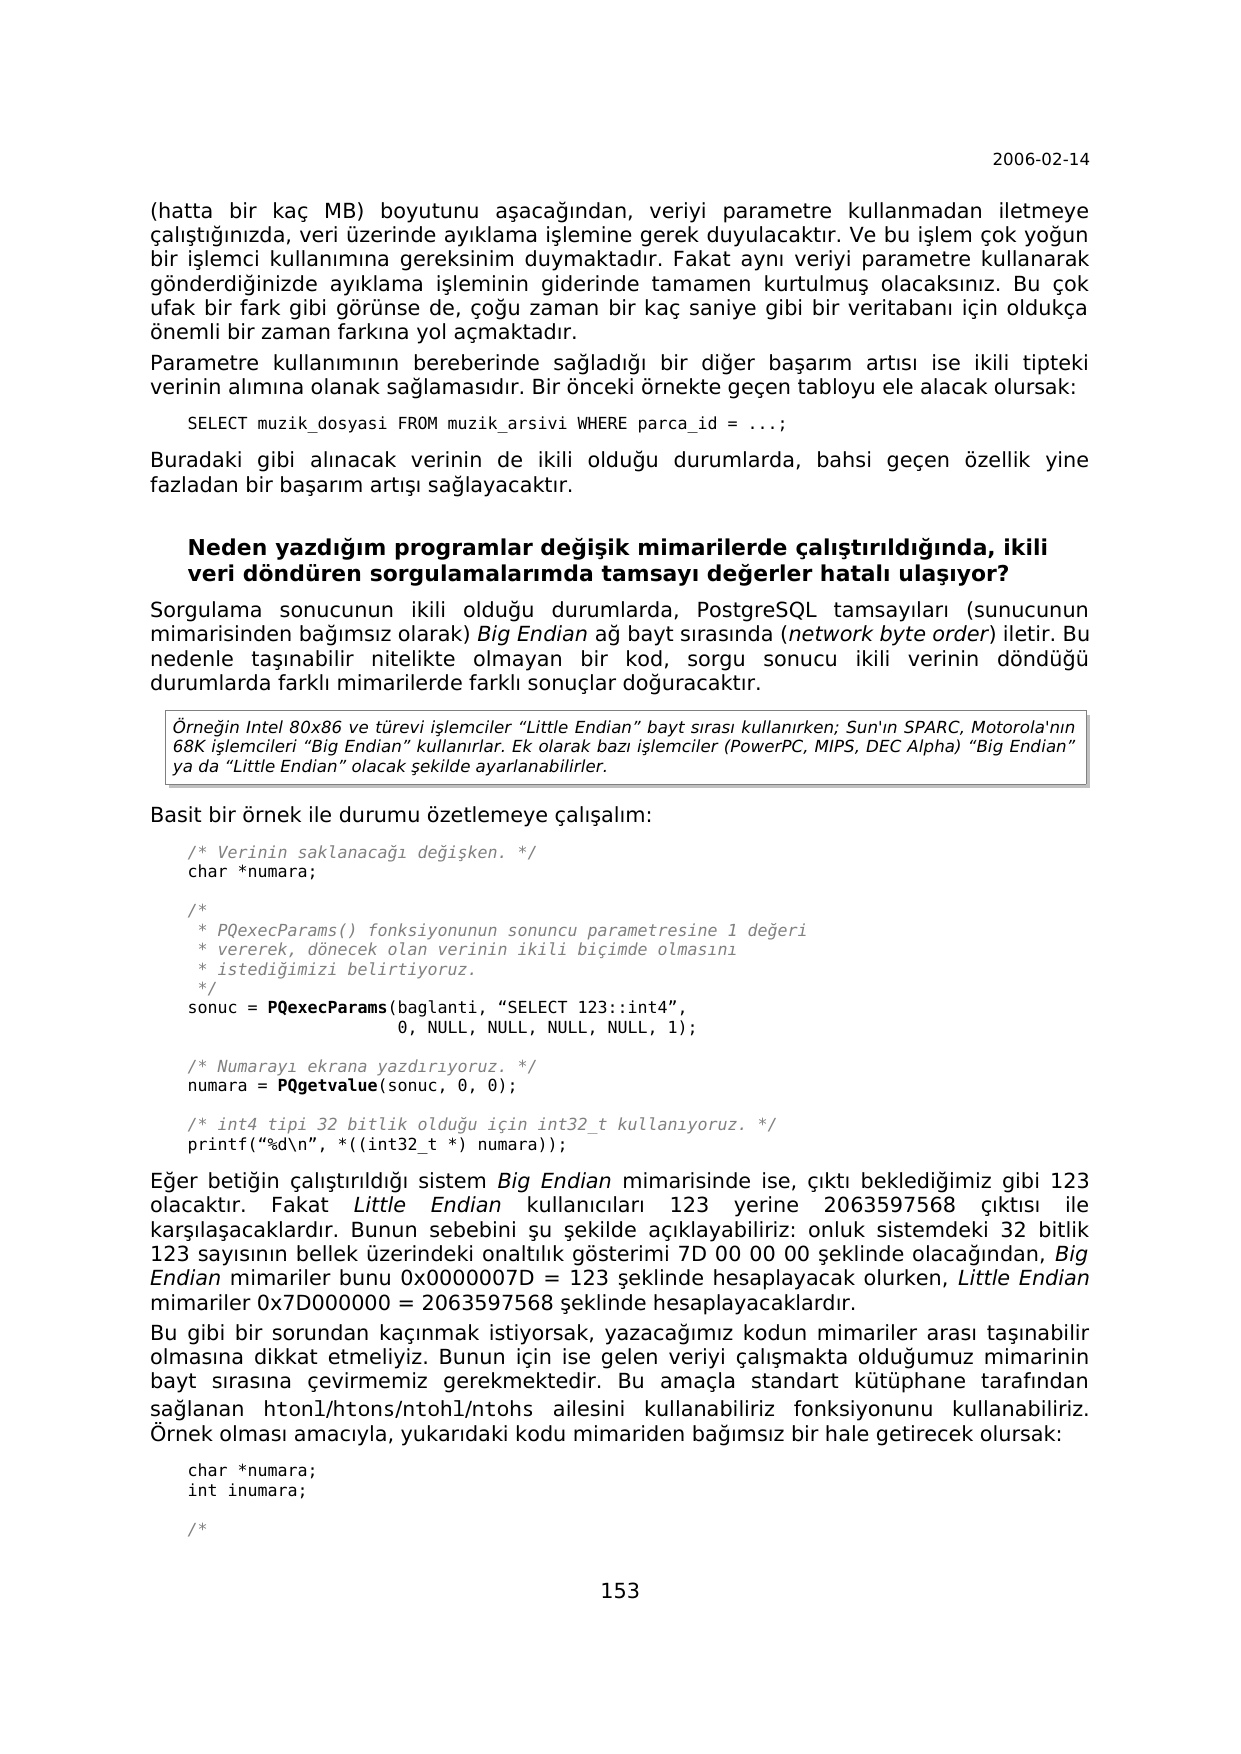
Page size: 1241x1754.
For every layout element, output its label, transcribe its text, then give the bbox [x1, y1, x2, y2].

text Basit bir örnek ile durumu özetlemeye çalışalım: [150, 803, 1090, 828]
text SELECT muzik_dosyasi FROM muzik_arsivi WHERE parca_id = ...; [187, 414, 1090, 434]
text char *numara; int inumara; /* [187, 1461, 1090, 1539]
text Eğer betiğin çalıştırıldığı sistem Big Endian mimarisinde ise, çıktı beklediğimiz gibi 123 olacaktır. Fakat Little Endian kullanıcıları 123 yerine 2063597568 çıktısı ile karşılaşacaklardır. Bunun sebebini şu şekilde açıklayabiliriz: onluk sistemdeki 32 bitlik 123 sayısının bellek üzerindeki onaltılık gösterimi 7D 00 00 00 şeklinde olacağından, Big Endian mimariler bunu 0x0000007D = 123 şeklinde hesaplayacak olurken, Little Endian mimariler 0x7D000000 = 2063597568 şeklinde hesaplayacaklardır. [150, 1169, 1090, 1315]
text /* Verinin saklanacağı değişken. */ char *numara; /* * PQexecParams() fonksiyonunun sonuncu parametresine 1 değeri * vererek, dönecek olan verinin ikili biçimde olmasını * istediğimizi belirtiyoruz. */ sonuc = PQexecParams(baglanti, “SELECT 123::int4”, 0, NULL, NULL, NULL, NULL, 1); /* Numarayı ekrana yazdırıyoruz. */ numara = PQgetvalue(sonuc, 0, 0); /* int4 tipi 32 bitlik olduğu için int32_t kullanıyoruz. */ printf(“%d\n”, *((int32_t *) numara)); [187, 843, 1090, 1154]
text Buradaki gibi alınacak verinin de ikili olduğu durumlarda, bahsi geçen özellik yine fazladan bir başarım artışı sağlayacaktır. [150, 449, 1090, 497]
text Sorgulama sonucunun ikili olduğu durumlarda, PostgreSQL tamsayıları (sunucunun mimarisinden bağımsız olarak) Big Endian ağ bayt sırasında (network byte order) iletir. Bu nedenle taşınabilir nitelikte olmayan bir kod, sorgu sonucu ikili verinin döndüğü durumlarda farklı mimarilerde farklı sonuçlar doğuracaktır. [150, 598, 1090, 695]
text Parametre kullanımının bereberinde sağladığı bir diğer başarım artısı ise ikili tipteki verinin alımına olanak sağlamasıdır. Bir önceki örnekte geçen tabloyu ele alacak olursak: [150, 351, 1090, 399]
subtitle Neden yazdığım programlar değişik mimarilerde çalıştırıldığında, ikili veri döndüren sorgulamalarımda tamsayı değerler hatalı ulaşıyor? [187, 535, 1090, 586]
text Örneğin Intel 80x86 ve türevi işlemciler “Little Endian” bayt sırası kullanırken; Sun'ın SPARC, Motorola'nın 68K işlemcileri “Big Endian” kullanırlar. Ek olarak bazı işlemciler (PowerPC, MIPS, DEC Alpha) “Big Endian” ya da “Little Endian” olacak şekilde ayarlanabilirler. [166, 711, 1086, 784]
text (hatta bir kaç MB) boyutunu aşacağından, veriyi parametre kullanmadan iletmeye çalıştığınızda, veri üzerinde ayıklama işlemine gerek duyulacaktır. Ve bu işlem çok yoğun bir işlemci kullanımına gereksinim duymaktadır. Fakat aynı veriyi parametre kullanarak gönderdiğinizde ayıklama işleminin giderinde tamamen kurtulmuş olacaksınız. Bu çok ufak bir fark gibi görünse de, çoğu zaman bir kaç saniye gibi bir veritabanı için oldukça önemli bir zaman farkına yol açmaktadır. [150, 199, 1090, 344]
text Bu gibi bir sorundan kaçınmak istiyorsak, yazacağımız kodun mimariler arası taşınabilir olmasına dikkat etmeliyiz. Bunun için ise gelen veriyi çalışmakta olduğumuz mimarinin bayt sırasına çevirmemiz gerekmektedir. Bu amaçla standart kütüphane tarafından sağlanan htonl/htons/ntohl/ntohs ailesini kullanabiliriz fonksiyonunu kullanabiliriz. Örnek olması amacıyla, yukarıdaki kodu mimariden bağımsız bir hale getirecek olursak: [150, 1321, 1090, 1446]
